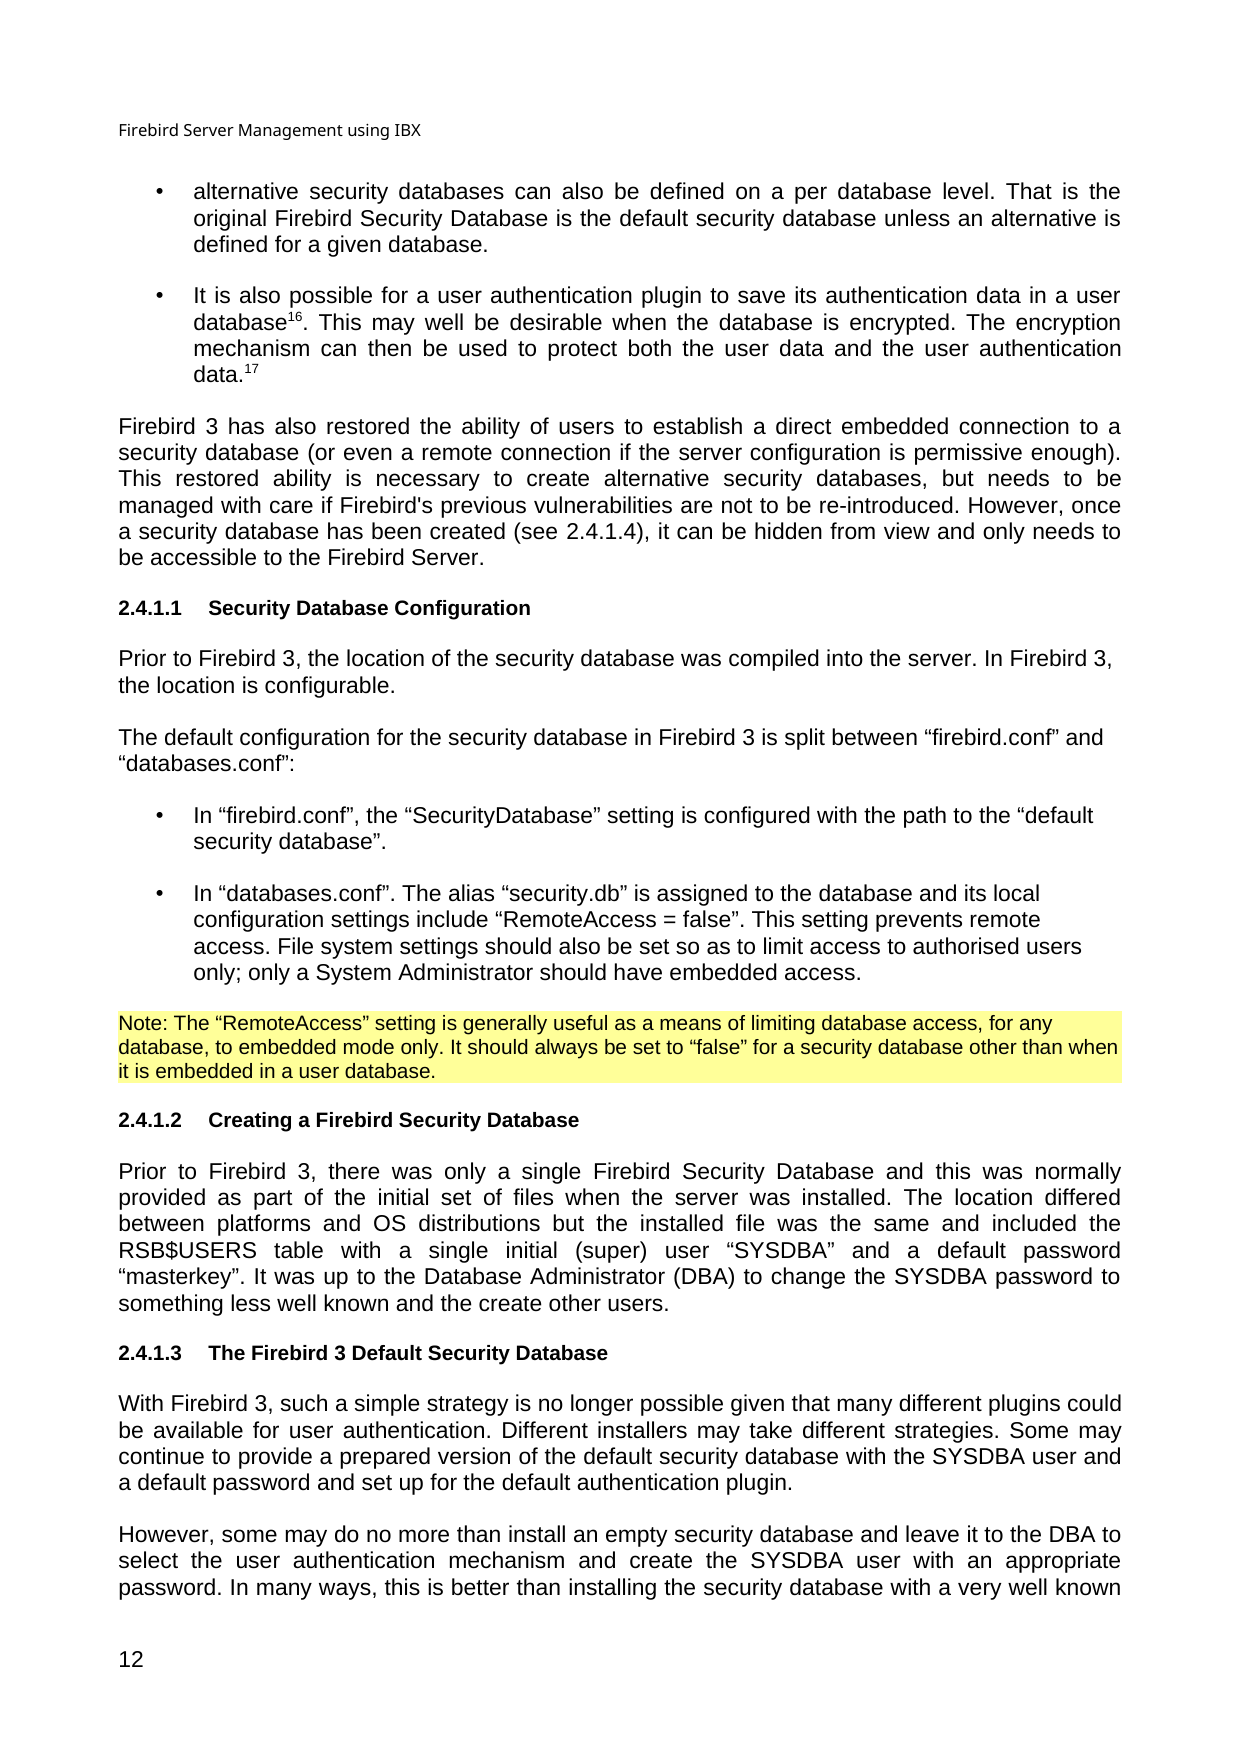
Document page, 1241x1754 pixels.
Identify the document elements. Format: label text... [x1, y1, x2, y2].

subtitle Creating a Firebird Security Database [118, 1108, 1122, 1132]
list In “firebird.conf”, the “SecurityDatabase” setting is configured with the path to the “default security database”. [156, 802, 1122, 854]
text However, some may do no more than install an empty security database and leave it to the DBA to select the user authentication mechanism and create the SYSDBA user with an appropriate password. In many ways, this is better than installing the security database with a very well known [118, 1521, 1122, 1600]
text Prior to Firebird 3, there was only a single Firebird Security Database and this was normally provided as part of the initial set of files when the server was installed. The location differed between platforms and OS distributions but the installed file was the same and included the RSB$USERS table with a single initial (super) user “SYSDBA” and a default password “masterkey”. It was up to the Database Administrator (DBA) to change the SYSDBA password to something less well known and the create other users. [118, 1158, 1122, 1316]
list In “databases.conf”. The alias “security.db” is assigned to the database and its local configuration settings include “RemoteAccess = false”. This setting prevents remote access. File system settings should also be set so as to limit access to authorised users only; only a System Administrator should have embedded access. [156, 880, 1122, 985]
list alternative security databases can also be defined on a per database level. That is the original Firebird Security Database is the default security database unless an alternative is defined for a given database. [156, 178, 1122, 257]
text Note: The “RemoteAccess” setting is generally useful as a means of limiting database access, for any database, to embedded mode only. It should always be set to “false” for a security database other than when it is embedded in a user database. [118, 1011, 1122, 1083]
text With Firebird 3, such a simple strategy is no longer possible given that many different plugins could be available for user authentication. Different installers may take different strategies. Some may continue to provide a prepared version of the default security database with the SYSDBA user and a default password and set up for the default authentication plugin. [118, 1390, 1122, 1496]
text The default configuration for the security database in Firebird 3 is split between “firebird.conf” and “databases.conf”: [118, 723, 1122, 776]
subtitle Security Database Configuration [118, 596, 1122, 620]
text Firebird 3 has also restored the ability of users to establish a direct embedded connection to a security database (or even a remote connection if the server configuration is permissive enough). This restored ability is necessary to create alternative security databases, but needs to be managed with care if Firebird's previous vulnerabilities are not to be re-introduced. However, once a security database has been created (see 2.4.1.4), it can be hidden from view and only needs to be accessible to the Firebird Server. [118, 413, 1122, 571]
list It is also possible for a user authentication plugin to save its authentication data in a user database. This may well be desirable when the database is encrypted. The encryption mechanism can then be used to protect both the user data and the user authentication data. [156, 282, 1122, 388]
text Prior to Firebird 3, the location of the security database was compiled into the server. In Firebird 3, the location is configurable. [118, 645, 1122, 698]
subtitle The Firebird 3 Default Security Database [118, 1341, 1122, 1365]
